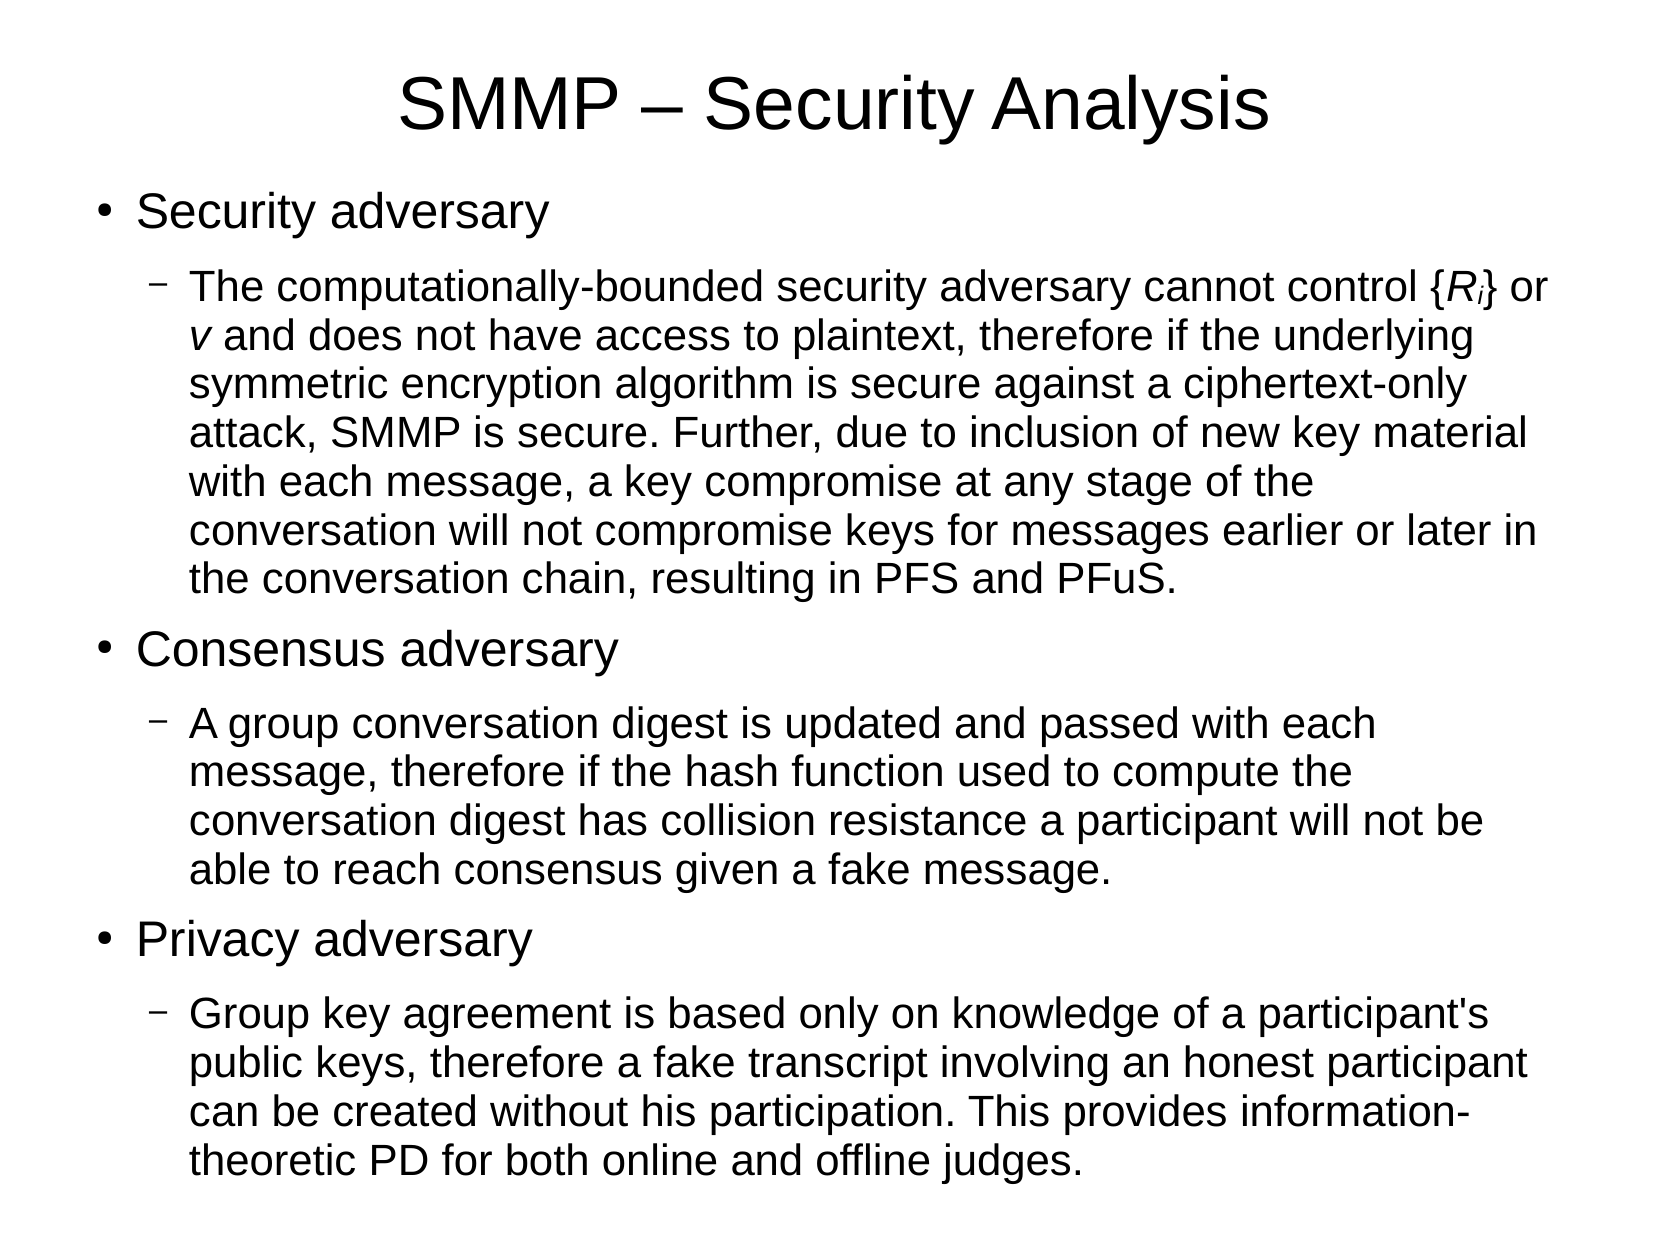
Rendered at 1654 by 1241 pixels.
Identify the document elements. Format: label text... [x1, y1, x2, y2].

list Security adversary The computationally-bounded security adversary cannot control {Ri} or v and does not have access to plaintext, therefore if the underlying symmetric encryption algorithm is secure against a ciphertext-only attack, SMMP is secure. Further, due to inclusion of new key material with each message, a key compromise at any stage of the conversation will not compromise keys for messages earlier or later in the conversation chain, resulting in PFS and PFuS. Consensus adversary A group conversation digest is updated and passed with each message, therefore if the hash function used to compute the conversation digest has collision resistance a participant will not be able to reach consensus given a fake message. Privacy adversary Group key agreement is based only on knowledge of a participant's public keys, therefore a fake transcript involving an honest participant can be created without his participation. This provides information-theoretic PD for both online and offline judges. [82, 183, 1571, 1199]
title SMMP – Security Analysis [90, 0, 1579, 208]
